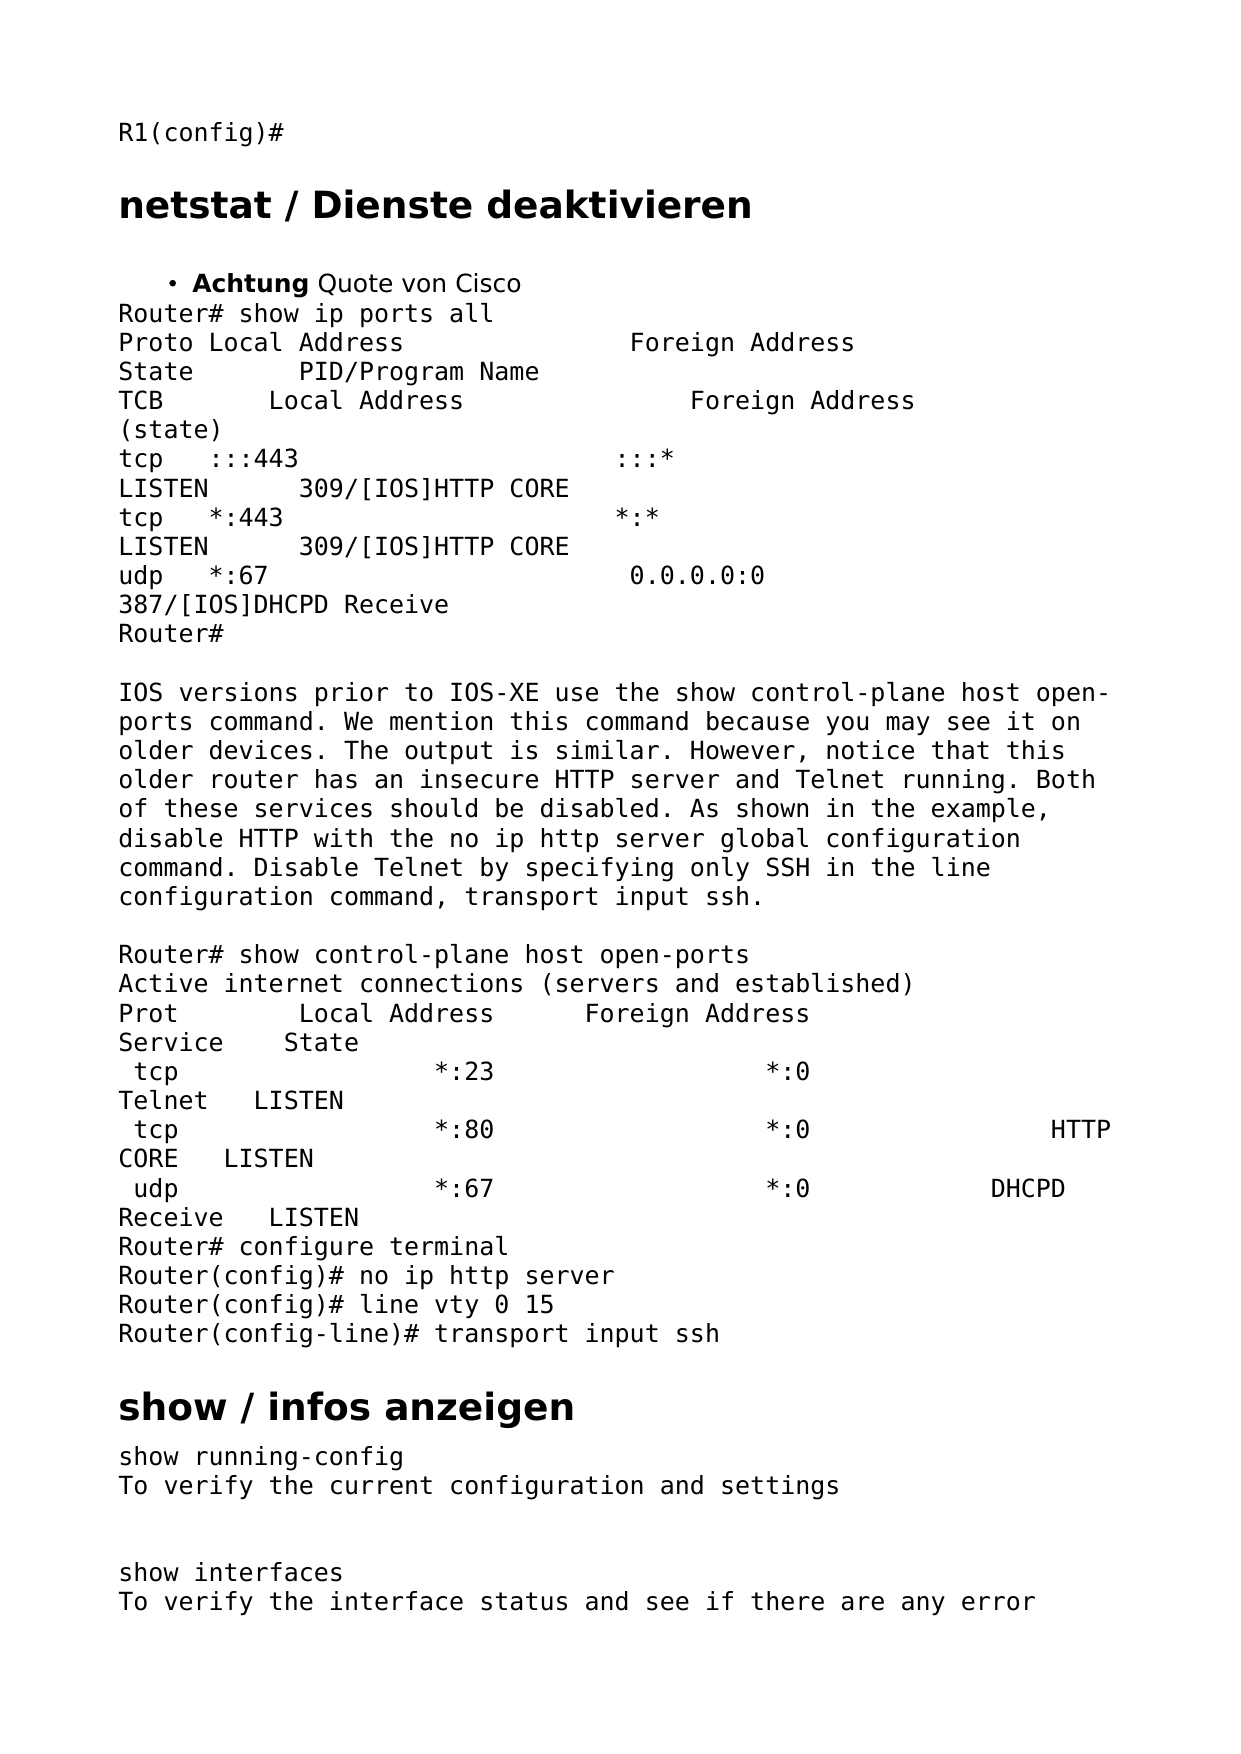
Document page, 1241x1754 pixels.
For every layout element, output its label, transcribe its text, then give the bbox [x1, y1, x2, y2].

subtitle show / infos anzeigen [118, 1386, 1122, 1429]
subtitle netstat / Dienste deaktivieren [118, 184, 1122, 228]
list Achtung Quote von Cisco [177, 270, 1122, 299]
text R1(config)# [118, 118, 1122, 147]
text Router# show ip ports all Proto Local Address Foreign Address State PID/Program Name TCB Local Address Foreign Address (state) tcp :::443 :::* LISTEN 309/[IOS]HTTP CORE tcp *:443 *:* LISTEN 309/[IOS]HTTP CORE udp *:67 0.0.0.0:0 387/[IOS]DHCPD Receive Router# IOS versions prior to IOS-XE use the show control-plane host open-ports command. We mention this command because you may see it on older devices. The output is similar. However, notice that this older router has an insecure HTTP server and Telnet running. Both of these services should be disabled. As shown in the example, disable HTTP with the no ip http server global configuration command. Disable Telnet by specifying only SSH in the line configuration command, transport input ssh. Router# show control-plane host open-ports Active internet connections (servers and established) Prot Local Address Foreign Address Service State tcp *:23 *:0 Telnet LISTEN tcp *:80 *:0 HTTP CORE LISTEN udp *:67 *:0 DHCPD Receive LISTEN Router# configure terminal Router(config)# no ip http server Router(config)# line vty 0 15 Router(config-line)# transport input ssh [118, 299, 1122, 1349]
text show running-config To verify the current configuration and settings show interfaces To verify the interface status and see if there are any error [118, 1442, 1122, 1617]
